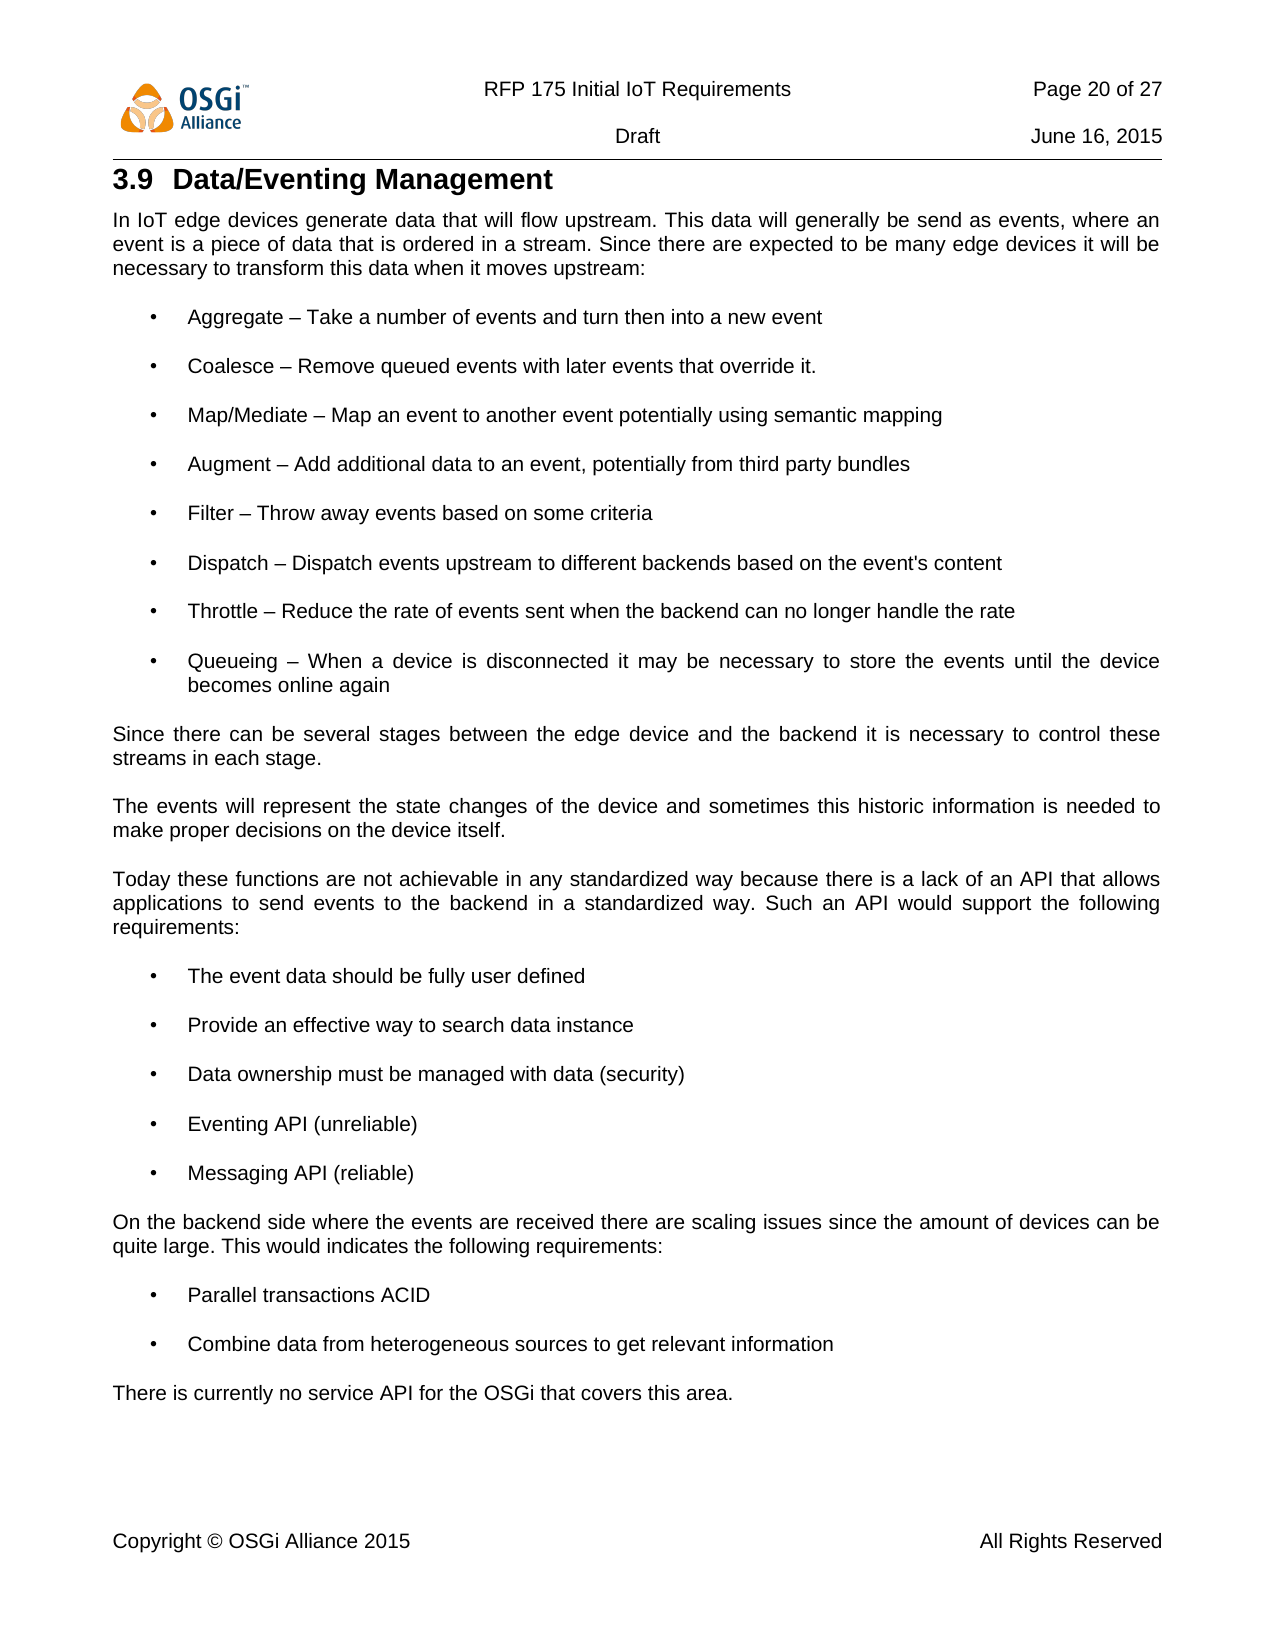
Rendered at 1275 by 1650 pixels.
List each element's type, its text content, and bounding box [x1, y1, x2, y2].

list Parallel transactions ACID [150, 1282, 1162, 1306]
text Today these functions are not achievable in any standardized way because there is a lack of an API that allows applications to send events to the backend in a standardized way. Such an API would support the following requirements: [112, 867, 1162, 939]
list Aggregate – Take a number of events and turn then into a new event [150, 305, 1162, 329]
list Filter – Throw away events based on some criteria [150, 501, 1162, 525]
list Dispatch – Dispatch events upstream to different backends based on the event's content [150, 550, 1162, 574]
list Data ownership must be managed with data (security) [150, 1062, 1162, 1086]
text There is currently no service API for the OSGi that covers this area. [112, 1381, 1162, 1404]
text On the backend side where the events are received there are scaling issues since the amount of devices can be quite large. This would indicates the following requirements: [112, 1209, 1162, 1257]
list Map/Mediate – Map an event to another event potentially using semantic mapping [150, 403, 1162, 427]
text In IoT edge devices generate data that will flow upstream. This data will generally be send as events, where an event is a piece of data that is ordered in a stream. Since there are expected to be many edge devices it will be necessary to transform this data when it moves upstream: [112, 208, 1162, 280]
list The event data should be fully user defined [150, 964, 1162, 988]
list Queueing – When a device is disconnected it may be necessary to store the events until the device becomes online again [150, 648, 1162, 696]
list Augment – Add additional data to an event, potentially from third party bundles [150, 452, 1162, 476]
list Messaging API (reliable) [150, 1160, 1162, 1184]
text Since there can be several stages between the edge device and the backend it is necessary to control these streams in each stage. [112, 721, 1162, 769]
list Combine data from heterogeneous sources to get relevant information [150, 1331, 1162, 1356]
list Eventing API (unreliable) [150, 1111, 1162, 1135]
list Throttle – Reduce the rate of events sent when the backend can no longer handle the rate [150, 599, 1162, 623]
subtitle Data/Eventing Management [112, 160, 1162, 196]
list Provide an effective way to search data instance [150, 1013, 1162, 1037]
list Coalesce – Remove queued events with later events that override it. [150, 354, 1162, 378]
picture [113, 76, 257, 140]
text The events will represent the state changes of the device and sometimes this historic information is needed to make proper decisions on the device itself. [112, 794, 1162, 842]
